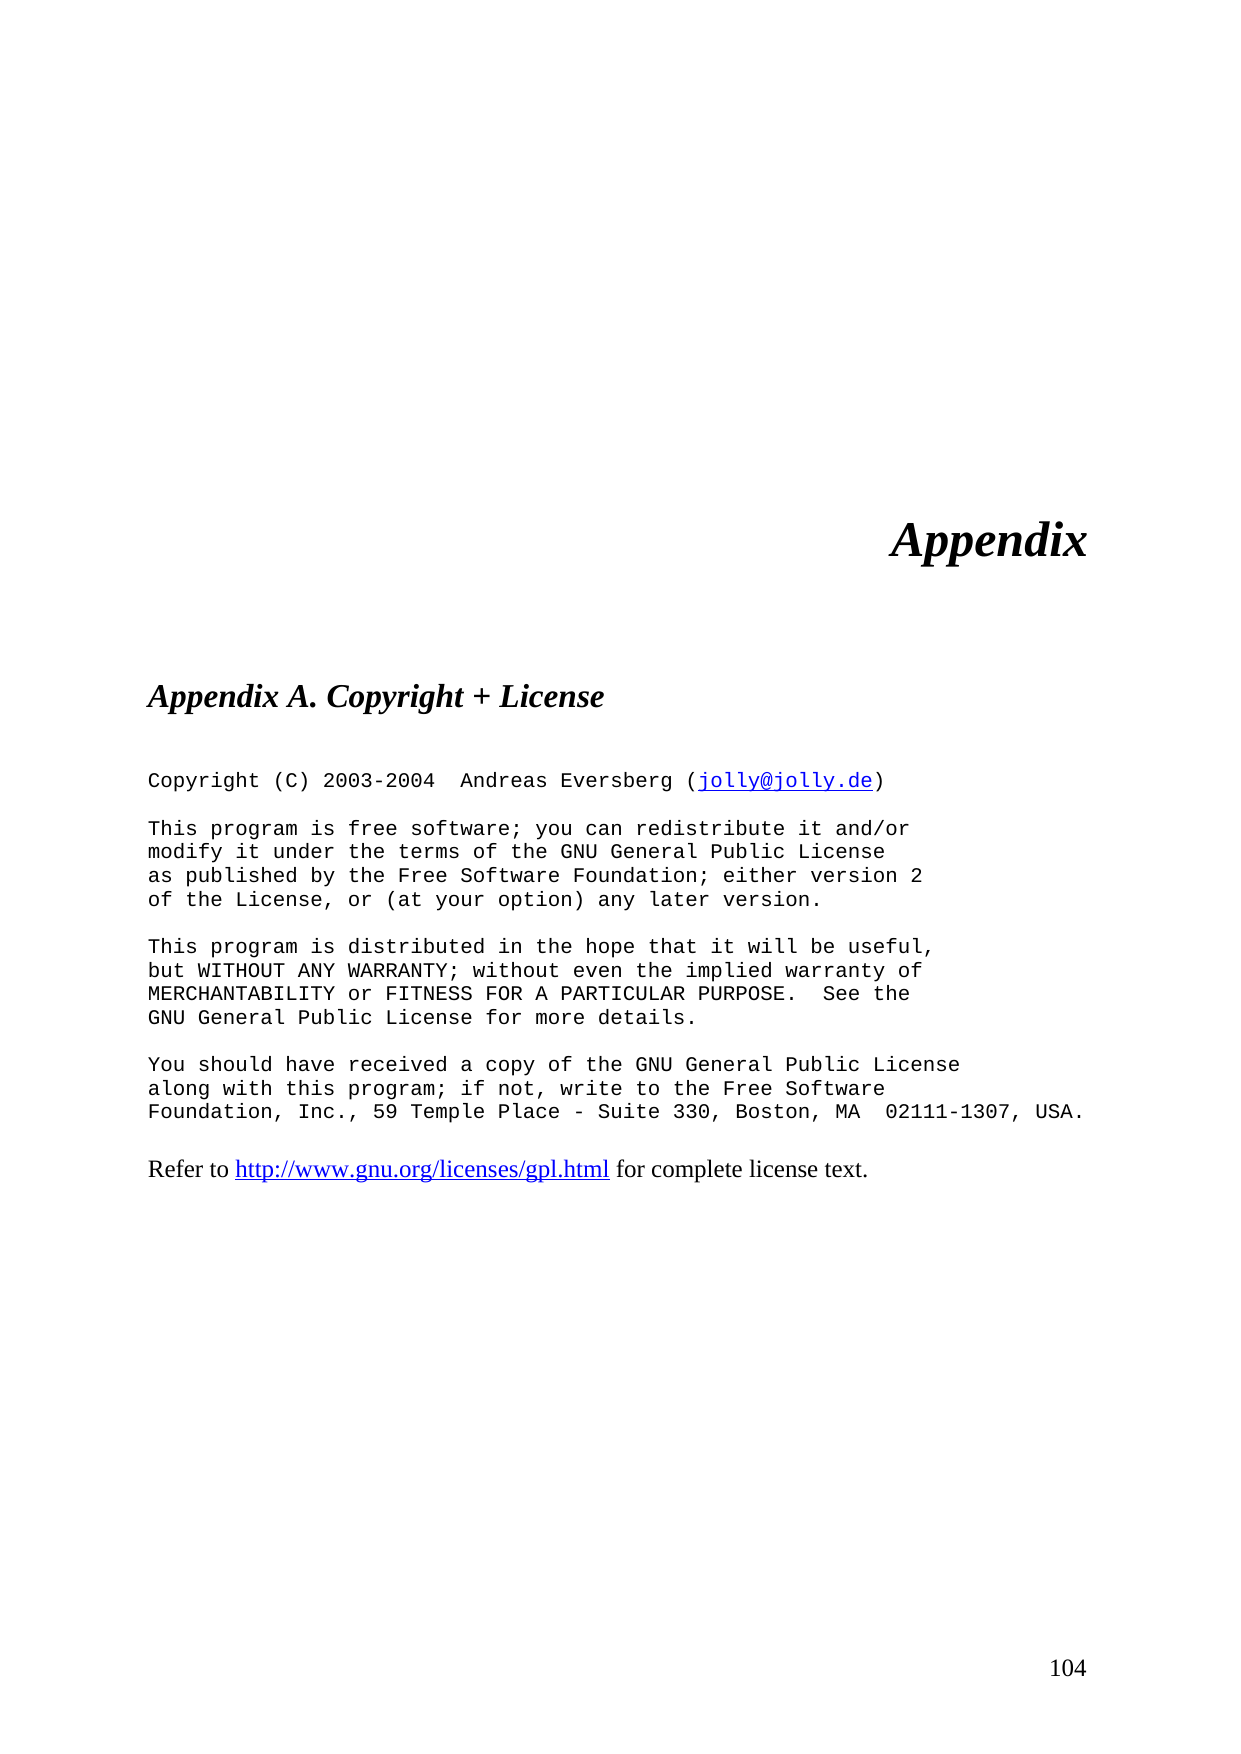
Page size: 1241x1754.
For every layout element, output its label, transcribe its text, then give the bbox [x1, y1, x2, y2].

text GNU General Public License for more details. [148, 1007, 1092, 1031]
text You should have received a copy of the GNU General Public License [148, 1054, 1092, 1078]
text This program is distributed in the hope that it will be useful, [148, 936, 1092, 960]
text along with this program; if not, write to the Free Software [148, 1078, 1092, 1102]
text Refer to http://www.gnu.org/licenses/gpl.html for complete license text. [148, 1155, 1092, 1182]
text MERCHANTABILITY or FITNESS FOR A PARTICULAR PURPOSE. See the [148, 983, 1092, 1007]
text Appendix A. Copyright + License [148, 678, 1092, 715]
text but WITHOUT ANY WARRANTY; without even the implied warranty of [148, 960, 1092, 983]
subtitle Appendix [148, 512, 1092, 567]
text This program is free software; you can redistribute it and/or [148, 818, 1092, 841]
text of the License, or (at your option) any later version. [148, 889, 1092, 912]
text modify it under the terms of the GNU General Public License [148, 841, 1092, 865]
text Copyright (C) 2003-2004 Andreas Eversberg (jolly@jolly.de) [148, 771, 1092, 794]
text as published by the Free Software Foundation; either version 2 [148, 865, 1092, 889]
text Foundation, Inc., 59 Temple Place - Suite 330, Boston, MA 02111-1307, USA. [148, 1102, 1092, 1125]
